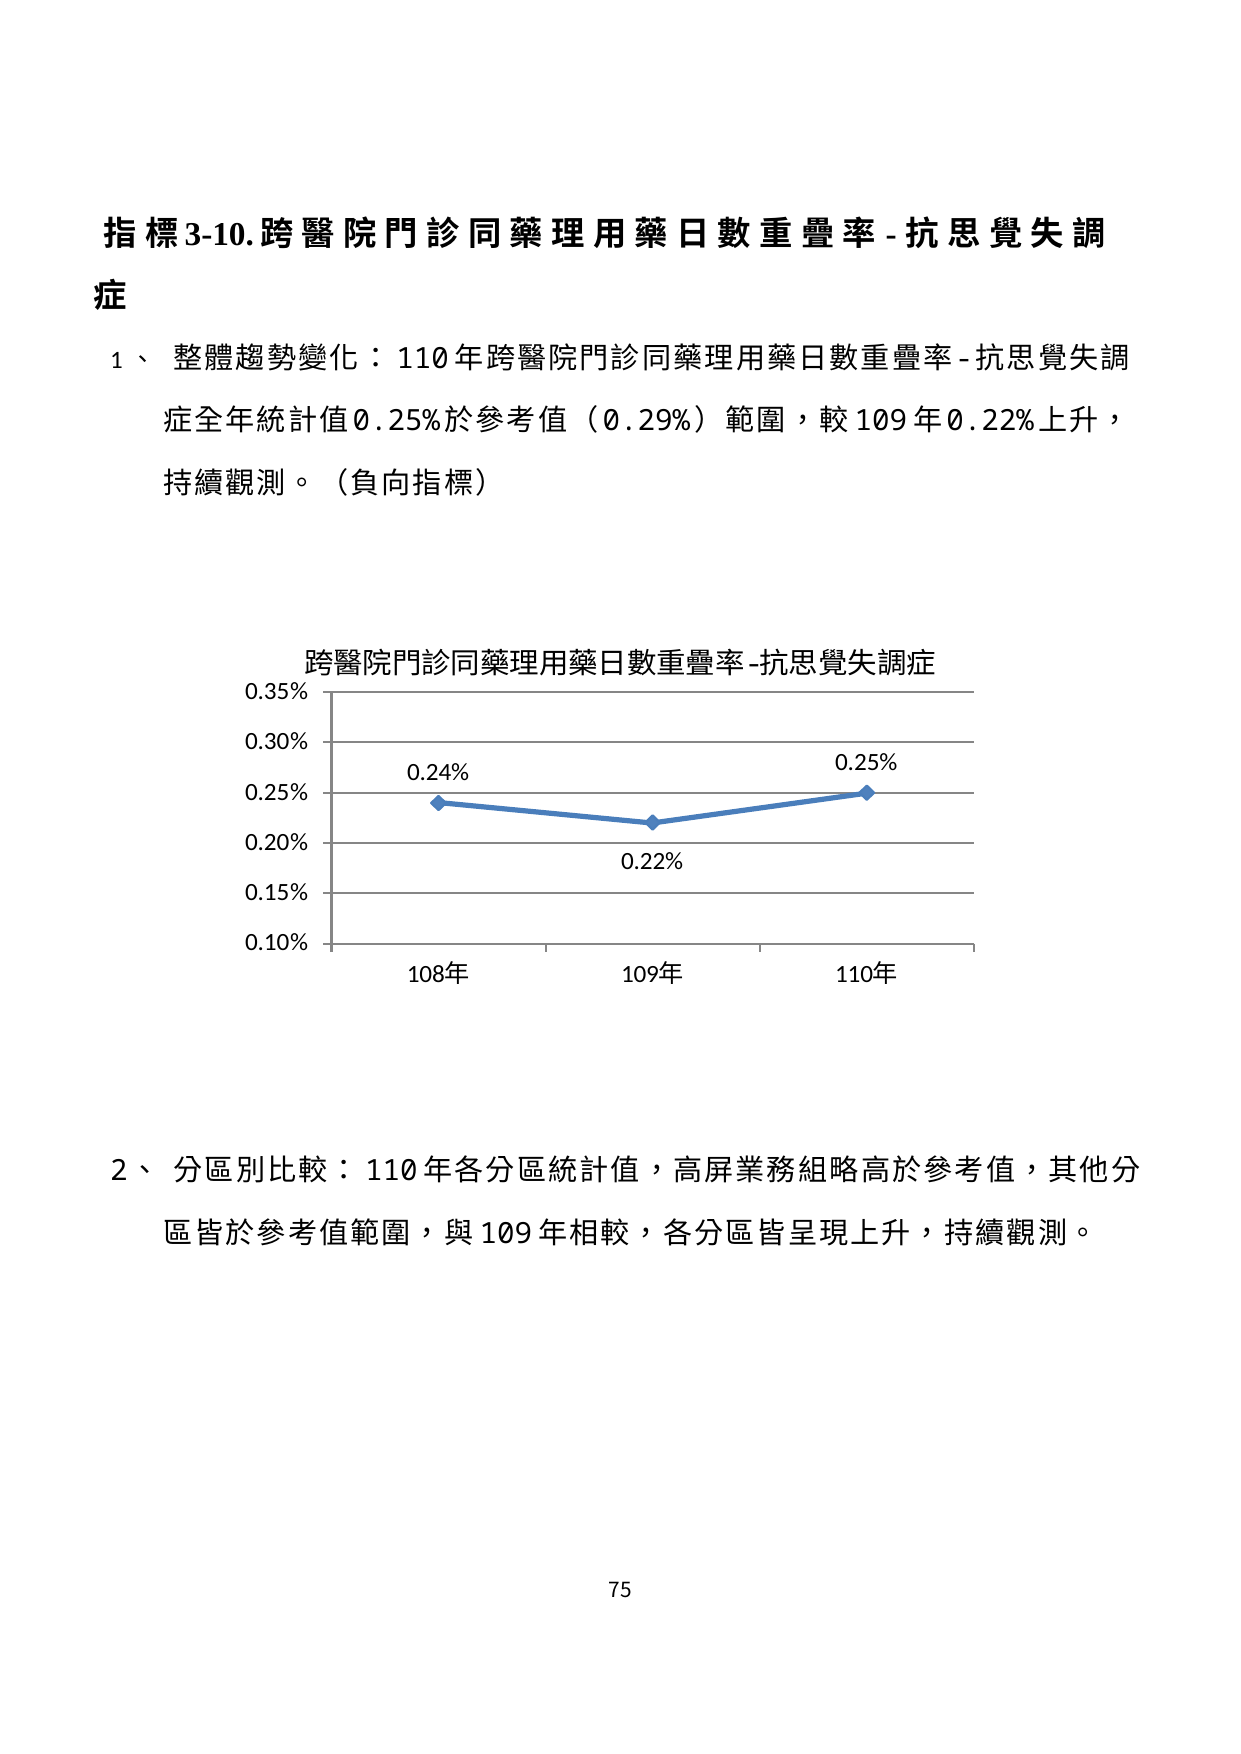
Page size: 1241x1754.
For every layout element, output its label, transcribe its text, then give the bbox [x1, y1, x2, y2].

subtitle 指標3-10.跨醫院門診同藥理用藥日數重疊率-抗思覺失調症 [89, 189, 1149, 314]
list 整體趨勢變化：110年跨醫院門診同藥理用藥日數重疊率-抗思覺失調症全年統計值0.25%於參考值（0.29%）範圍，較109年0.22%上升，持續觀測。（負向指標） [99, 314, 1151, 502]
list 分區別比較：110年各分區統計值，高屏業務組略高於參考值，其他分區皆於參考值範圍，與109年相較，各分區皆呈現上升，持續觀測。 [99, 1127, 1151, 1252]
